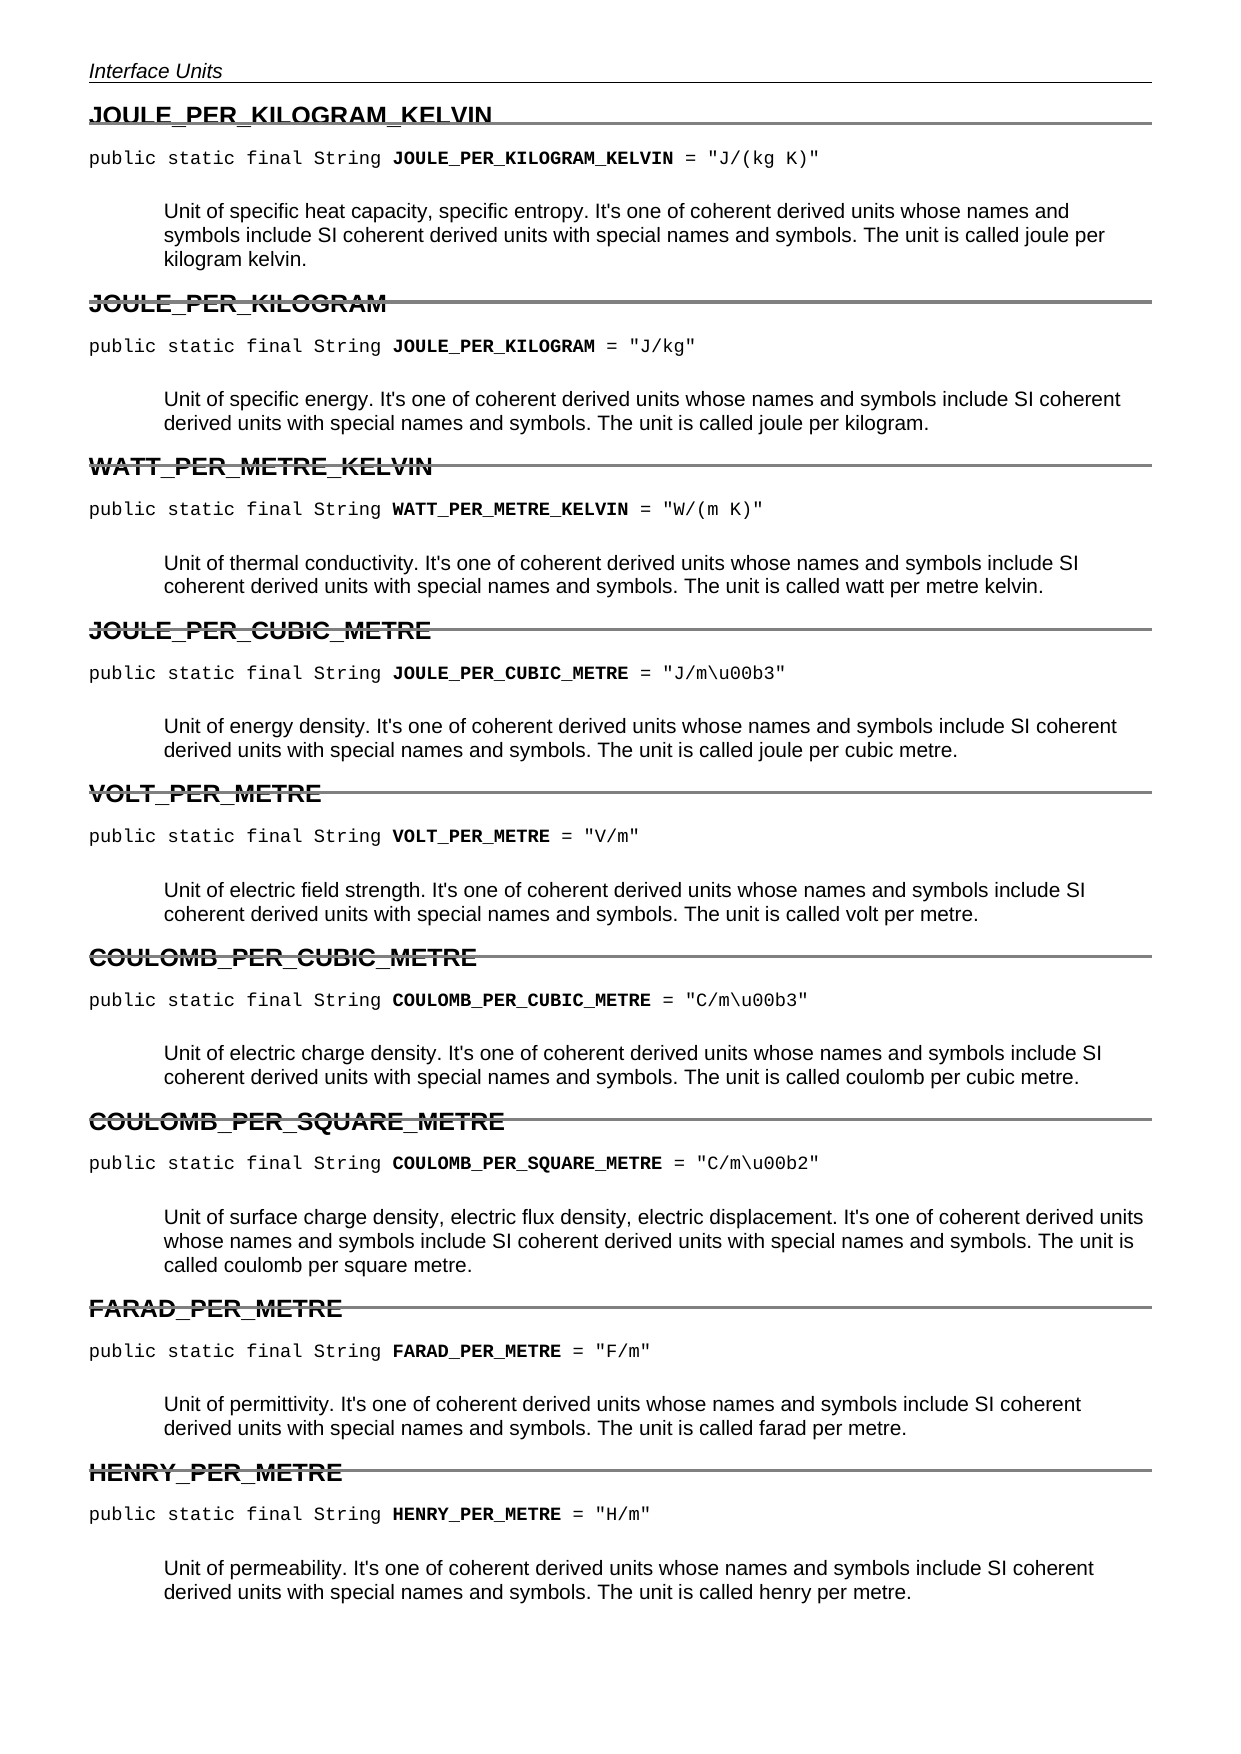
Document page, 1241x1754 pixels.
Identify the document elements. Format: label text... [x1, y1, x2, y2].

text Unit of energy density. It's one of coherent derived units whose names and symbols include SI coherent derived units with special names and symbols. The unit is called joule per cubic metre. [163, 714, 1152, 762]
text Unit of specific heat capacity, specific entropy. It's one of coherent derived units whose names and symbols include SI coherent derived units with special names and symbols. The unit is called joule per kilogram kelvin. [163, 199, 1152, 271]
text public static final String JOULE_PER_KILOGRAM_KELVIN = "J/(kg K)" [88, 149, 1152, 170]
text Unit of electric field strength. It's one of coherent derived units whose names and symbols include SI coherent derived units with special names and symbols. The unit is called volt per metre. [163, 877, 1152, 925]
text Unit of surface charge density, electric flux density, electric displacement. It's one of coherent derived units whose names and symbols include SI coherent derived units with special names and symbols. The unit is called coulomb per square metre. [163, 1204, 1152, 1276]
text Unit of permittivity. It's one of coherent derived units whose names and symbols include SI coherent derived units with special names and symbols. The unit is called farad per metre. [163, 1392, 1152, 1440]
text public static final String COULOMB_PER_CUBIC_METRE = "C/m\u00b3" [88, 991, 1152, 1012]
text public static final String FARAD_PER_METRE = "F/m" [88, 1342, 1152, 1363]
text public static final String JOULE_PER_KILOGRAM = "J/kg" [88, 336, 1152, 358]
text public static final String JOULE_PER_CUBIC_METRE = "J/m\u00b3" [88, 663, 1152, 685]
text Unit of permeability. It's one of coherent derived units whose names and symbols include SI coherent derived units with special names and symbols. The unit is called henry per metre. [163, 1556, 1152, 1603]
text public static final String COULOMB_PER_SQUARE_METRE = "C/m\u00b2" [88, 1154, 1152, 1175]
text public static final String VOLT_PER_METRE = "V/m" [88, 827, 1152, 848]
text public static final String WATT_PER_METRE_KELVIN = "W/(m K)" [88, 500, 1152, 521]
text Unit of thermal conductivity. It's one of coherent derived units whose names and symbols include SI coherent derived units with special names and symbols. The unit is called watt per metre kelvin. [163, 550, 1152, 598]
text Unit of specific energy. It's one of coherent derived units whose names and symbols include SI coherent derived units with special names and symbols. The unit is called joule per kilogram. [163, 387, 1152, 435]
text public static final String HENRY_PER_METRE = "H/m" [88, 1505, 1152, 1526]
text Unit of electric charge density. It's one of coherent derived units whose names and symbols include SI coherent derived units with special names and symbols. The unit is called coulomb per cubic metre. [163, 1041, 1152, 1089]
